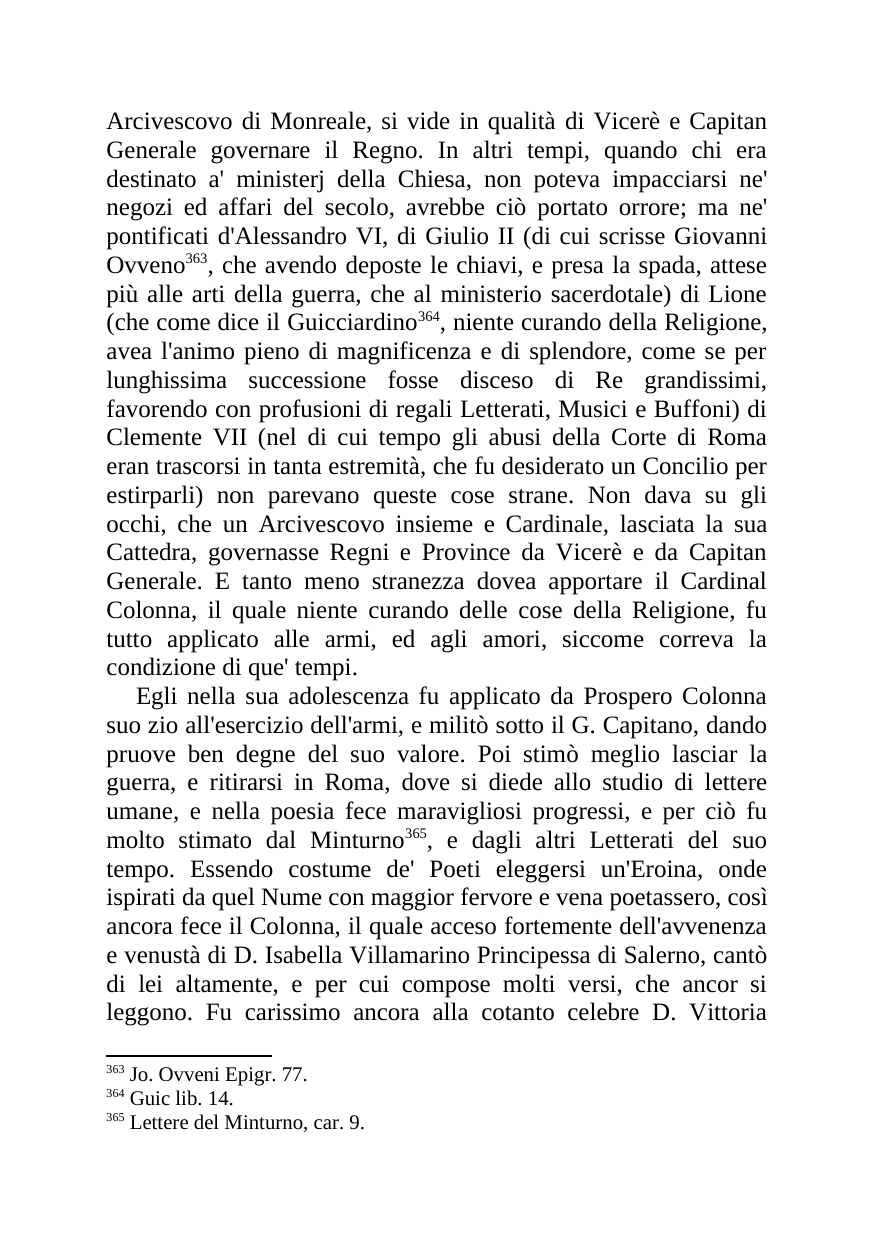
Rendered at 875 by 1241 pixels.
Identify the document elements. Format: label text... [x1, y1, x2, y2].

text Arcivescovo di Monreale, si vide in qualità di Vicerè e Capitan Generale governare il Regno. In altri tempi, quando chi era destinato a' ministerj della Chiesa, non poteva impacciarsi ne' negozi ed affari del secolo, avrebbe ciò portato orrore; ma ne' pontificati d'Alessandro VI, di Giulio II (di cui scrisse Giovanni Ovveno, che avendo deposte le chiavi, e presa la spada, attese più alle arti della guerra, che al ministerio sacerdotale) di Lione (che come dice il Guicciardino, niente curando della Religione, avea l'animo pieno di magnificenza e di splendore, come se per lunghissima successione fosse disceso di Re grandissimi, favorendo con profusioni di regali Letterati, Musici e Buffoni) di Clemente VII (nel di cui tempo gli abusi della Corte di Roma eran trascorsi in tanta estremità, che fu desiderato un Concilio per estirparli) non parevano queste cose strane. Non dava su gli occhi, che un Arcivescovo insieme e Cardinale, lasciata la sua Cattedra, governasse Regni e Province da Vicerè e da Capitan Generale. E tanto meno stranezza dovea apportare il Cardinal Colonna, il quale niente curando delle cose della Religione, fu tutto applicato alle armi, ed agli amori, siccome correva la condizione di que' tempi. [106, 106, 768, 681]
text Lettere del Minturno, car. 9. [106, 1110, 768, 1134]
text Guic lib. 14. [106, 1086, 768, 1110]
text Jo. Ovveni Epigr. 77. [106, 1062, 768, 1086]
text Egli nella sua adolescenza fu applicato da Prospero Colonna suo zio all'esercizio dell'armi, e militò sotto il G. Capitano, dando pruove ben degne del suo valore. Poi stimò meglio lasciar la guerra, e ritirarsi in Roma, dove si diede allo studio di lettere umane, e nella poesia fece maravigliosi progressi, e per ciò fu molto stimato dal Minturno, e dagli altri Letterati del suo tempo. Essendo costume de' Poeti eleggersi un'Eroina, onde ispirati da quel Nume con maggior fervore e vena poetassero, così ancora fece il Colonna, il quale acceso fortemente dell'avvenenza e venustà di D. Isabella Villamarino Principessa di Salerno, cantò di lei altamente, e per cui compose molti versi, che ancor si leggono. Fu carissimo ancora alla cotanto celebre D. Vittoria [106, 681, 768, 1026]
